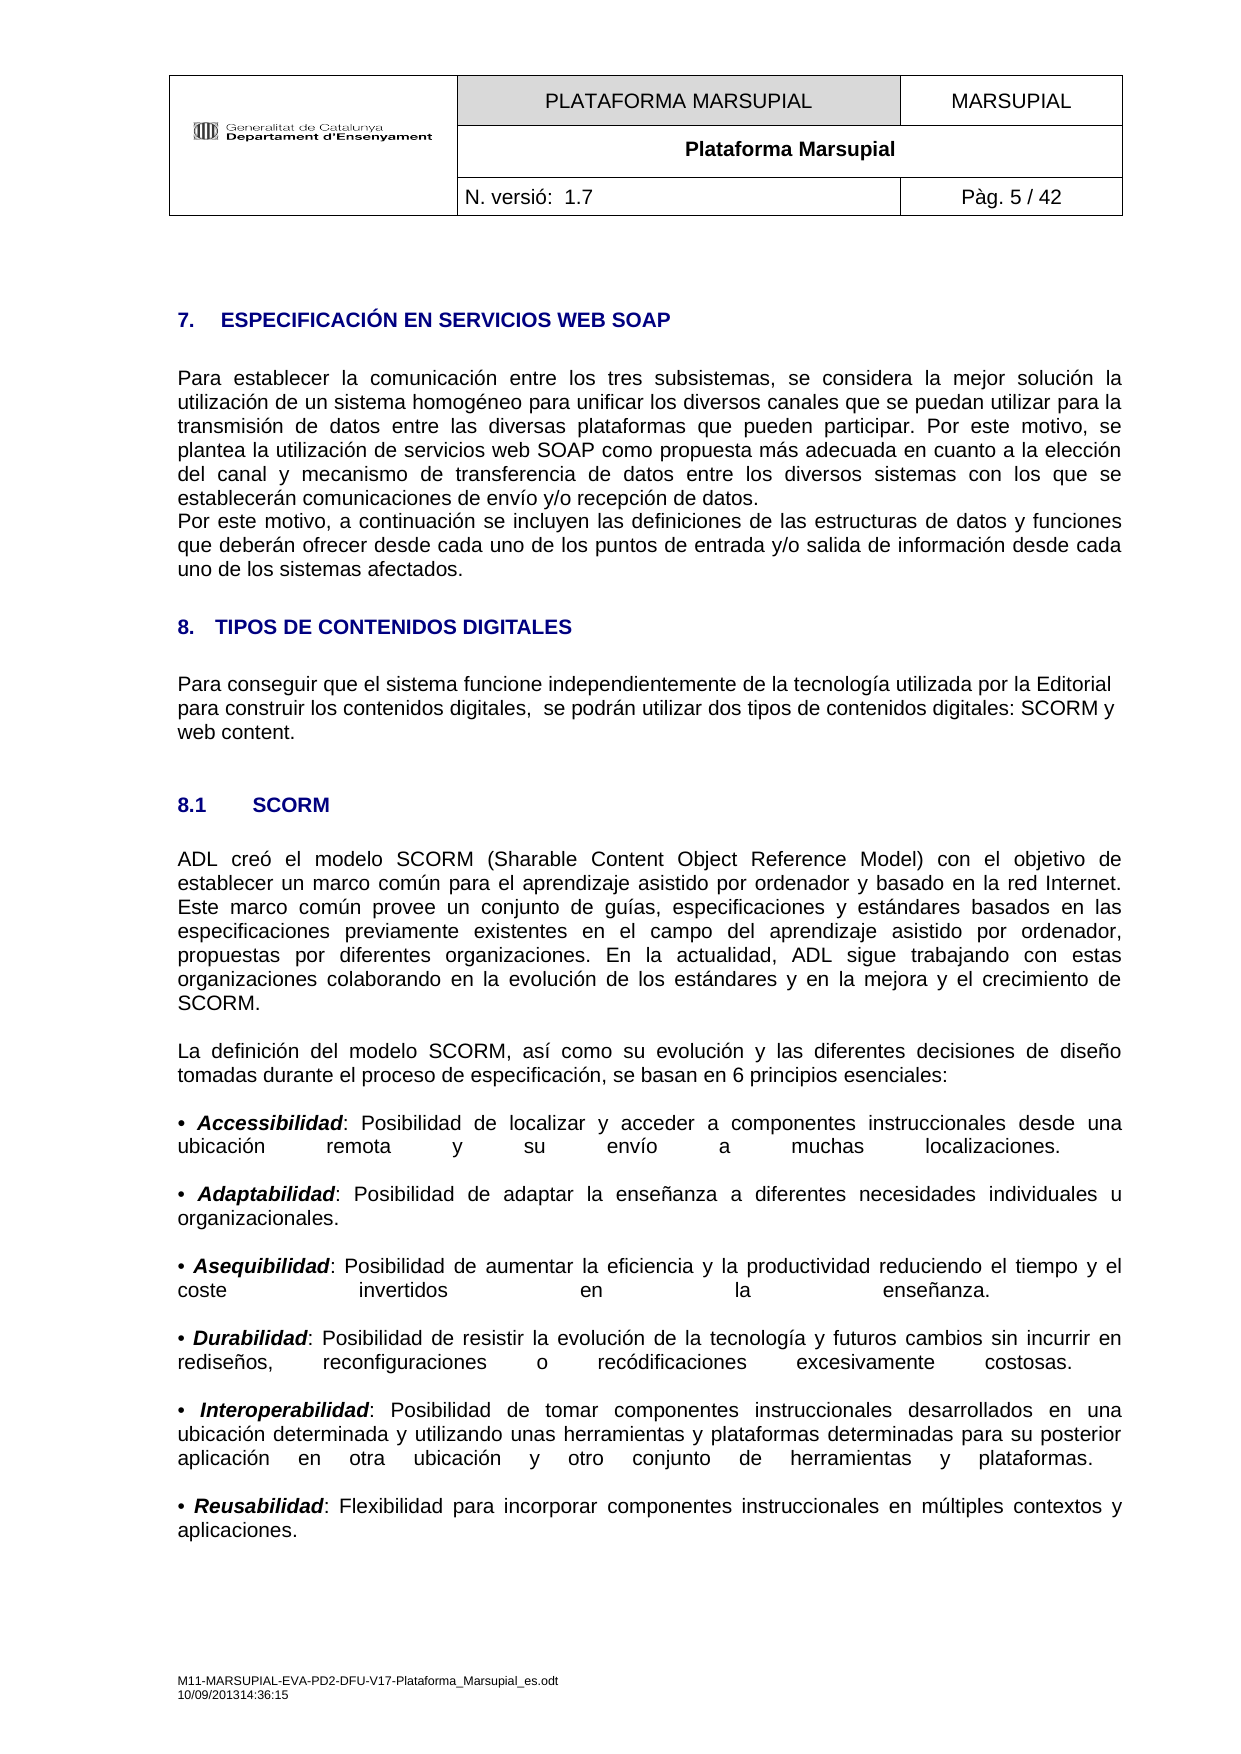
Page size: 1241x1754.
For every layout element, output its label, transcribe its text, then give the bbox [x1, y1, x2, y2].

text ADL creó el modelo SCORM (Sharable Content Object Reference Model) con el objetivo de establecer un marco común para el aprendizaje asistido por ordenador y basado en la red Internet. Este marco común provee un conjunto de guías, especificaciones y estándares basados en las especificaciones previamente existentes en el campo del aprendizaje asistido por ordenador, propuestas por diferentes organizaciones. En la actualidad, ADL sigue trabajando con estas organizaciones colaborando en la evolución de los estándares y en la mejora y el crecimiento de SCORM. La definición del modelo SCORM, así como su evolución y las diferentes decisiones de diseño tomadas durante el proceso de especificación, se basan en 6 principios esenciales: [177, 823, 1122, 1086]
subtitle ESPECIFICACIÓN EN SERVICIOS WEB SOAP [177, 308, 1122, 332]
text • Accessibilidad: Posibilidad de localizar y acceder a componentes instruccionales desde una ubicación remota y su envío a muchas localizaciones. • Adaptabilidad: Posibilidad de adaptar la enseñanza a diferentes necesidades individuales u organizacionales. • Asequibilidad: Posibilidad de aumentar la eficiencia y la productividad reduciendo el tiempo y el coste invertidos en la enseñanza. • Durabilidad: Posibilidad de resistir la evolución de la tecnología y futuros cambios sin incurrir en rediseños, reconfiguraciones o recódificaciones excesivamente costosas. • Interoperabilidad: Posibilidad de tomar componentes instruccionales desarrollados en una ubicación determinada y utilizando unas herramientas y plataformas determinadas para su posterior aplicación en otra ubicación y otro conjunto de herramientas y plataformas. • Reusabilidad: Flexibilidad para incorporar componentes instruccionales en múltiples contextos y aplicaciones. [177, 1086, 1122, 1542]
text Para conseguir que el sistema funcione independientemente de la tecnología utilizada por la Editorial para construir los contenidos digitales, se podrán utilizar dos tipos de contenidos digitales: SCORM y web content. [177, 672, 1122, 744]
text Por este motivo, a continuación se incluyen las definiciones de las estructuras de datos y funciones que deberán ofrecer desde cada uno de los puntos de entrada y/o salida de información desde cada uno de los sistemas afectados. [177, 509, 1122, 581]
subtitle SCORM [177, 793, 1122, 817]
subtitle TIPOS DE CONTENIDOS DIGITALES [177, 614, 1122, 638]
text Para establecer la comunicación entre los tres subsistemas, se considera la mejor solución la utilización de un sistema homogéneo para unificar los diversos canales que se puedan utilizar para la transmisión de datos entre las diversas plataformas que pueden participar. Por este motivo, se plantea la utilización de servicios web SOAP como propuesta más adecuada en cuanto a la elección del canal y mecanismo de transferencia de datos entre los diversos sistemas con los que se establecerán comunicaciones de envío y/o recepción de datos. [177, 366, 1122, 509]
